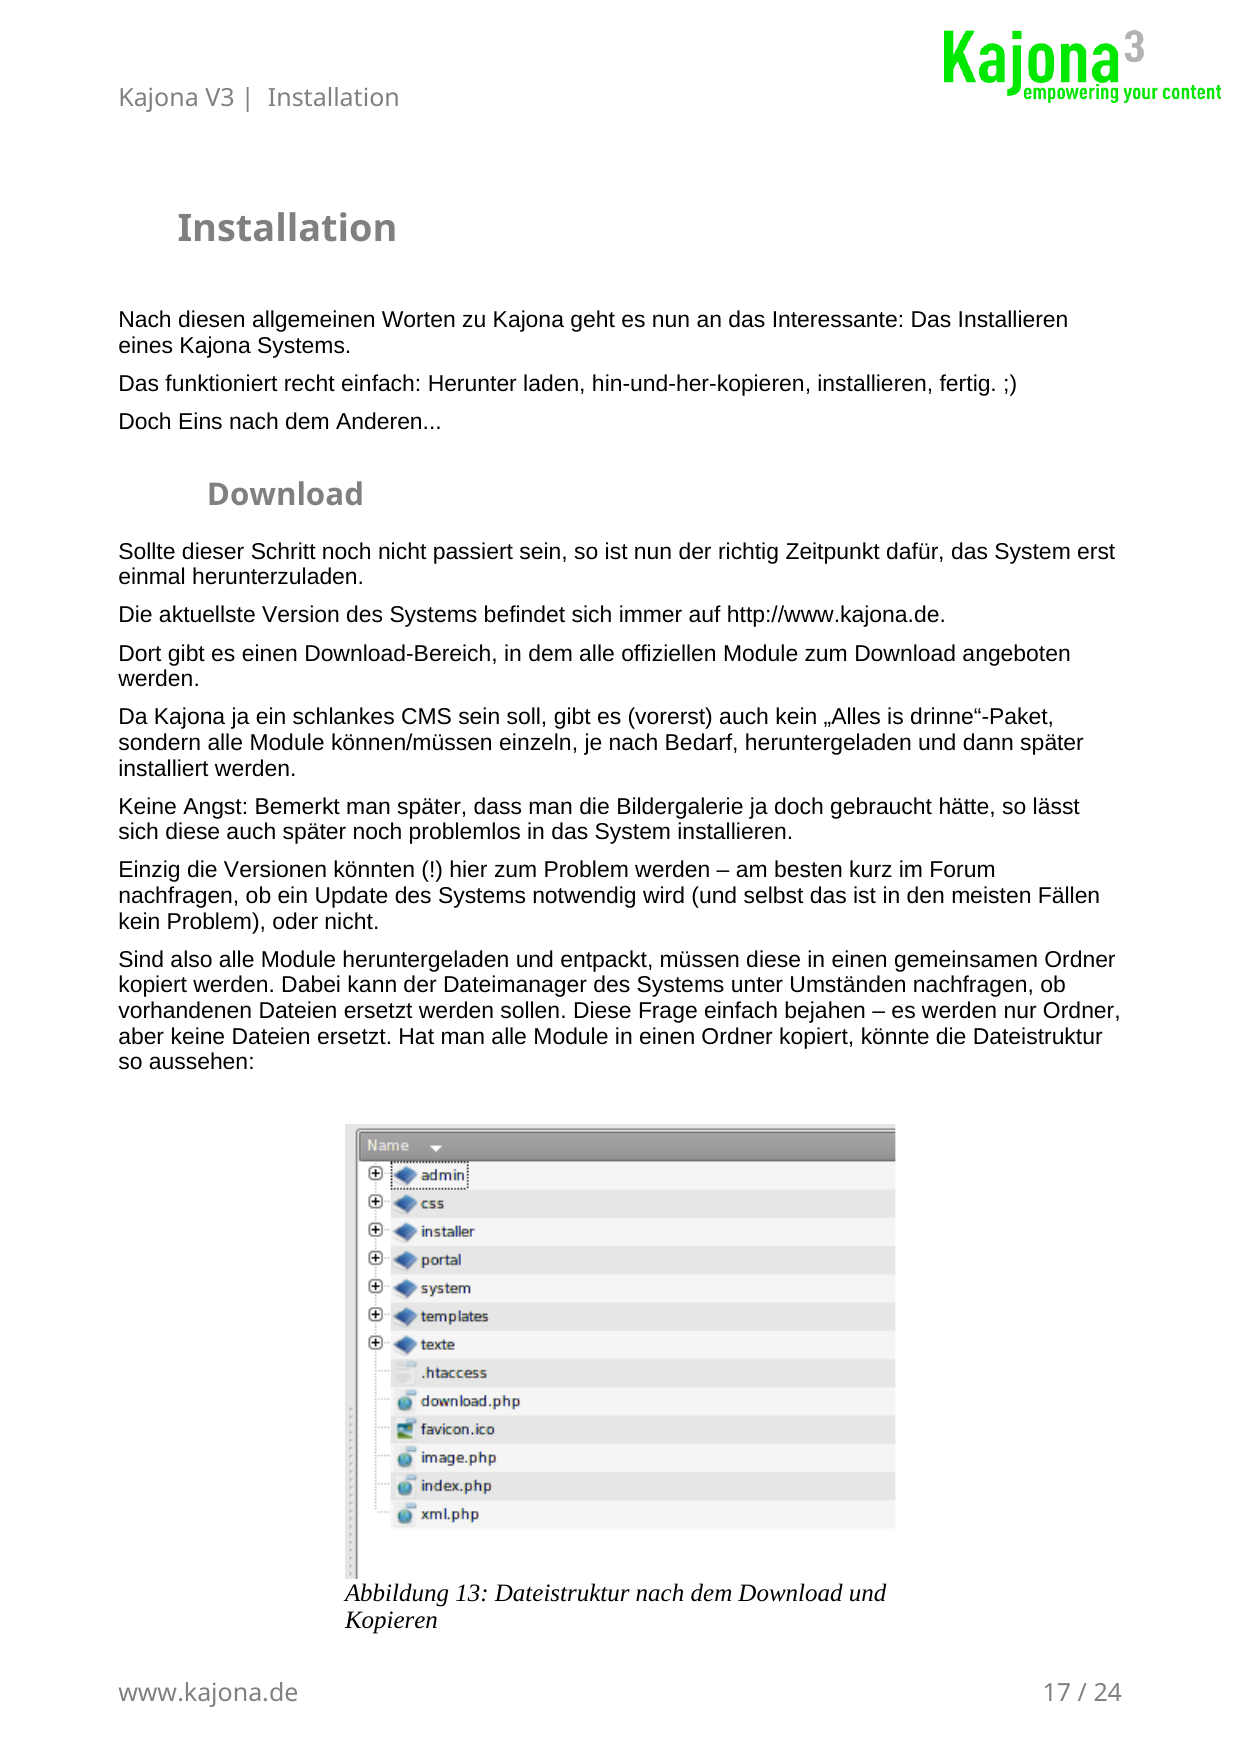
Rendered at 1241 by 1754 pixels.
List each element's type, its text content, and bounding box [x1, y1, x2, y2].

text Sind also alle Module heruntergeladen und entpackt, müssen diese in einen gemeinsamen Ordner kopiert werden. Dabei kann der Dateimanager des Systems unter Umständen nachfragen, ob vorhandenen Dateien ersetzt werden sollen. Diese Frage einfach bejahen – es werden nur Ordner, aber keine Dateien ersetzt. Hat man alle Module in einen Ordner kopiert, könnte die Dateistruktur so aussehen: [118, 946, 1122, 1074]
picture [345, 1124, 896, 1579]
text Keine Angst: Bemerkt man später, dass man die Bildergalerie ja doch gebraucht hätte, so lässt sich diese auch später noch problemlos in das System installieren. [118, 793, 1122, 844]
text Doch Eins nach dem Anderen... [118, 409, 1122, 434]
text Dort gibt es einen Download-Bereich, in dem alle offiziellen Module zum Download angeboten werden. [118, 640, 1122, 691]
text Nach diesen allgemeinen Worten zu Kajona geht es nun an das Interessante: Das Installieren eines Kajona Systems. [118, 307, 1122, 358]
subtitle Download [118, 472, 1122, 514]
subtitle Installation [118, 201, 1122, 253]
text Das funktioniert recht einfach: Herunter laden, hin-und-her-kopieren, installieren, fertig. ;) [118, 371, 1122, 396]
text Einzig die Versionen könnten (!) hier zum Problem werden – am besten kurz im Forum nachfragen, ob ein Update des Systems notwendig wird (und selbst das ist in den meisten Fällen kein Problem), oder nicht. [118, 857, 1122, 934]
picture [944, 30, 1221, 103]
text Die aktuellste Version des Systems befindet sich immer auf http://www.kajona.de. [118, 602, 1122, 628]
text Abbildung 13: Dateistruktur nach dem Download und Kopieren [345, 1579, 895, 1634]
text Sollte dieser Schritt noch nicht passiert sein, so ist nun der richtig Zeitpunkt dafür, das System erst einmal herunterzuladen. [118, 538, 1122, 589]
text Da Kajona ja ein schlankes CMS sein soll, gibt es (vorerst) auch kein „Alles is drinne“-Paket, sondern alle Module können/müssen einzeln, je nach Bedarf, heruntergeladen und dann später installiert werden. [118, 704, 1122, 781]
